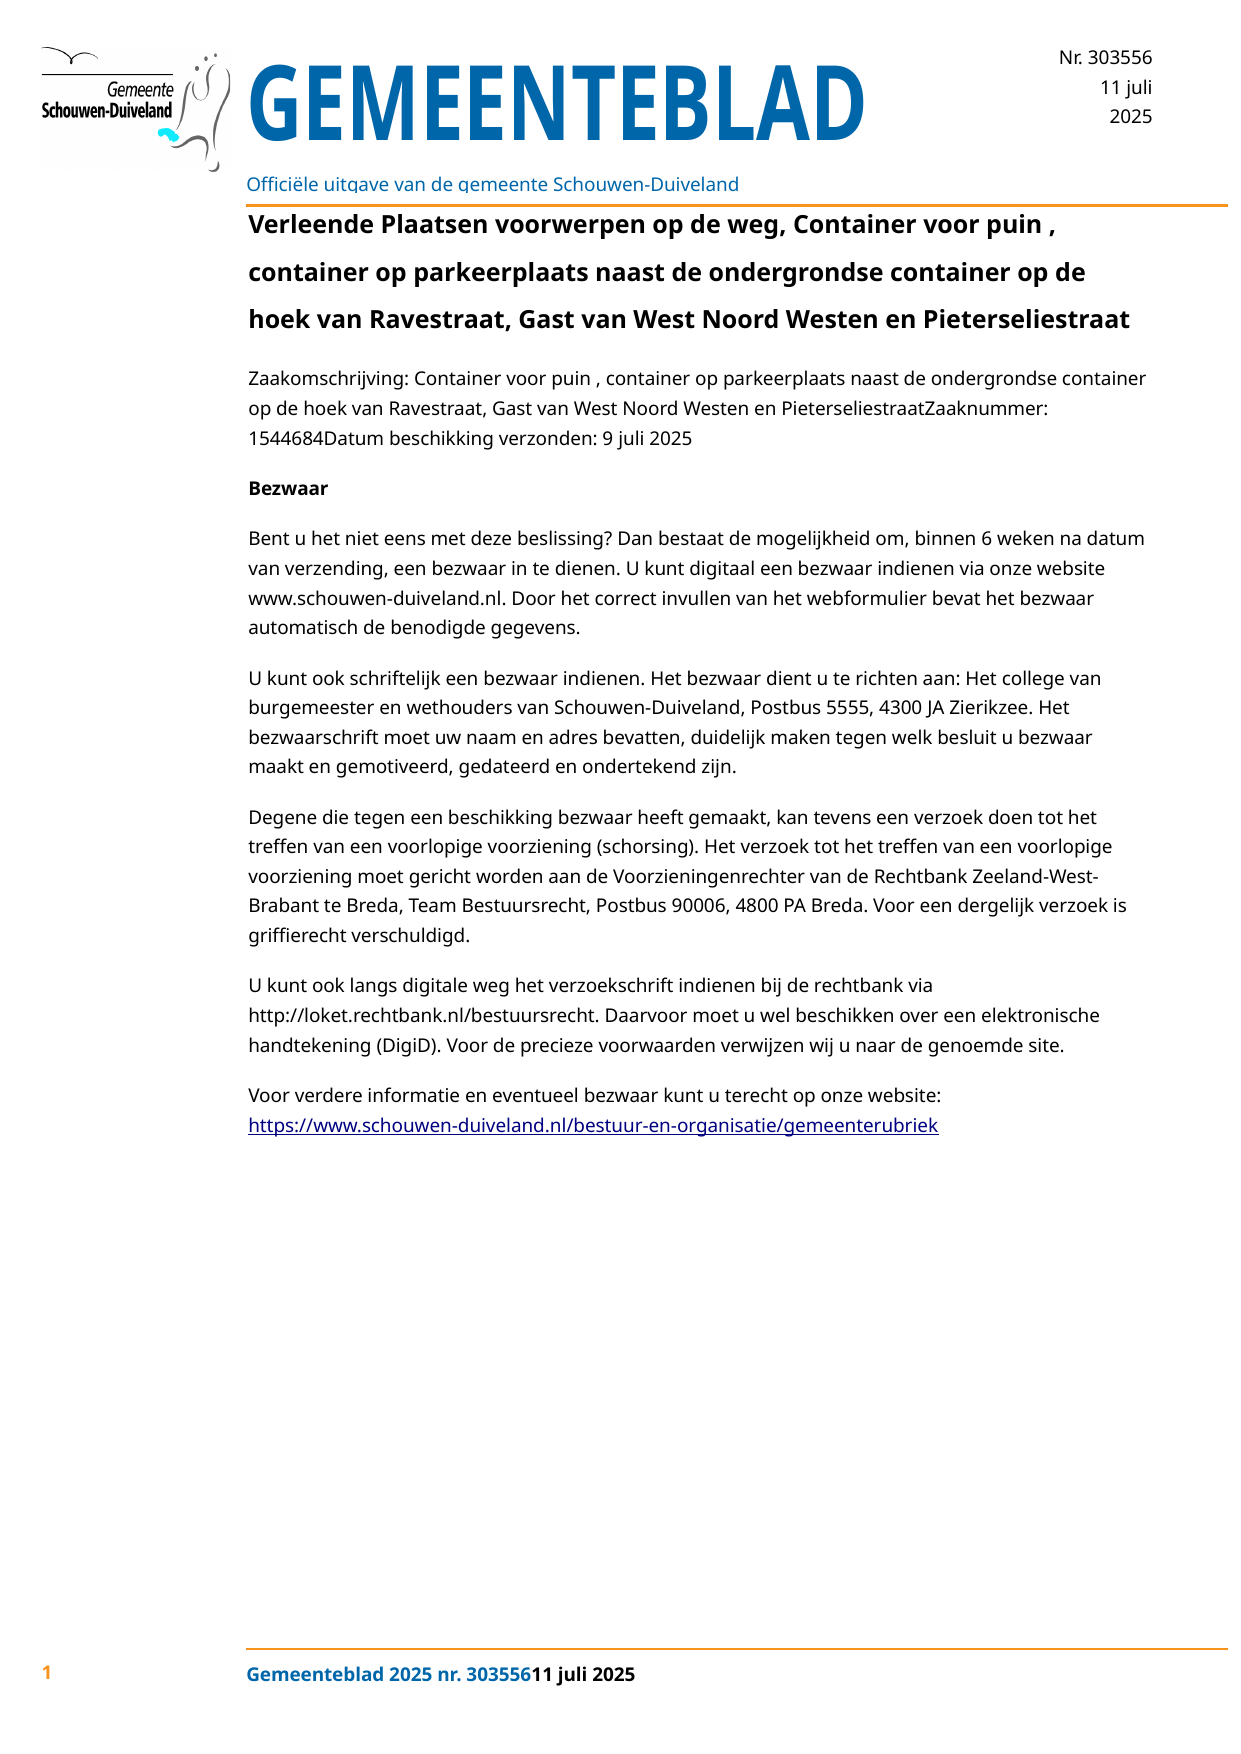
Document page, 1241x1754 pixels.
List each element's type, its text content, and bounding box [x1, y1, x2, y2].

text Verleende Plaatsen voorwerpen op de weg, Container voor puin , container op parkeerplaats naast de ondergrondse container op de hoek van Ravestraat, Gast van West Noord Westen en Pieterseliestraat [248, 207, 1152, 336]
text U kunt ook schriftelijk een bezwaar indienen. Het bezwaar dient u te richten aan: Het college van burgemeester en wethouders van Schouwen-Duiveland, Postbus 5555, 4300 JA Zierikzee. Het bezwaarschrift moet uw naam en adres bevatten, duidelijk maken tegen welk besluit u bezwaar maakt en gemotiveerd, gedateerd en ondertekend zijn. [248, 665, 1152, 779]
text Zaakomschrijving: Container voor puin , container op parkeerplaats naast de ondergrondse container op de hoek van Ravestraat, Gast van West Noord Westen en PieterseliestraatZaaknummer: 1544684Datum beschikking verzonden: 9 juli 2025 [248, 366, 1152, 450]
text Bent u het niet eens met deze beslissing? Dan bestaat de mogelijkheid om, binnen 6 weken na datum van verzending, een bezwaar in te dienen. U kunt digitaal een bezwaar indienen via onze website www.schouwen-duiveland.nl. Door het correct invullen van het webformulier bevat het bezwaar automatisch de benodigde gegevens. [248, 526, 1152, 640]
text U kunt ook langs digitale weg het verzoekschrift indienen bij de rechtbank via http://loket.rechtbank.nl/bestuursrecht. Daarvoor moet u wel beschikken over een elektronische handtekening (DigiD). Voor de precieze voorwaarden verwijzen wij u naar de genoemde site. [248, 973, 1152, 1057]
text Bezwaar [248, 475, 1152, 501]
text Voor verdere informatie en eventueel bezwaar kunt u terecht op onze website: https://www.schouwen-duiveland.nl/bestuur-en-organisatie/gemeenterubriek [248, 1082, 1152, 1137]
text Degene die tegen een beschikking bezwaar heeft gemaakt, kan tevens een verzoek doen tot het treffen van een voorlopige voorziening (schorsing). Het verzoek tot het treffen van een voorlopige voorziening moet gericht worden aan de Voorzieningenrechter van de Rechtbank Zeeland-West-Brabant te Breda, Team Bestuursrecht, Postbus 90006, 4800 PA Breda. Voor een dergelijk verzoek is griffierecht verschuldigd. [248, 804, 1152, 948]
picture [41, 47, 231, 172]
